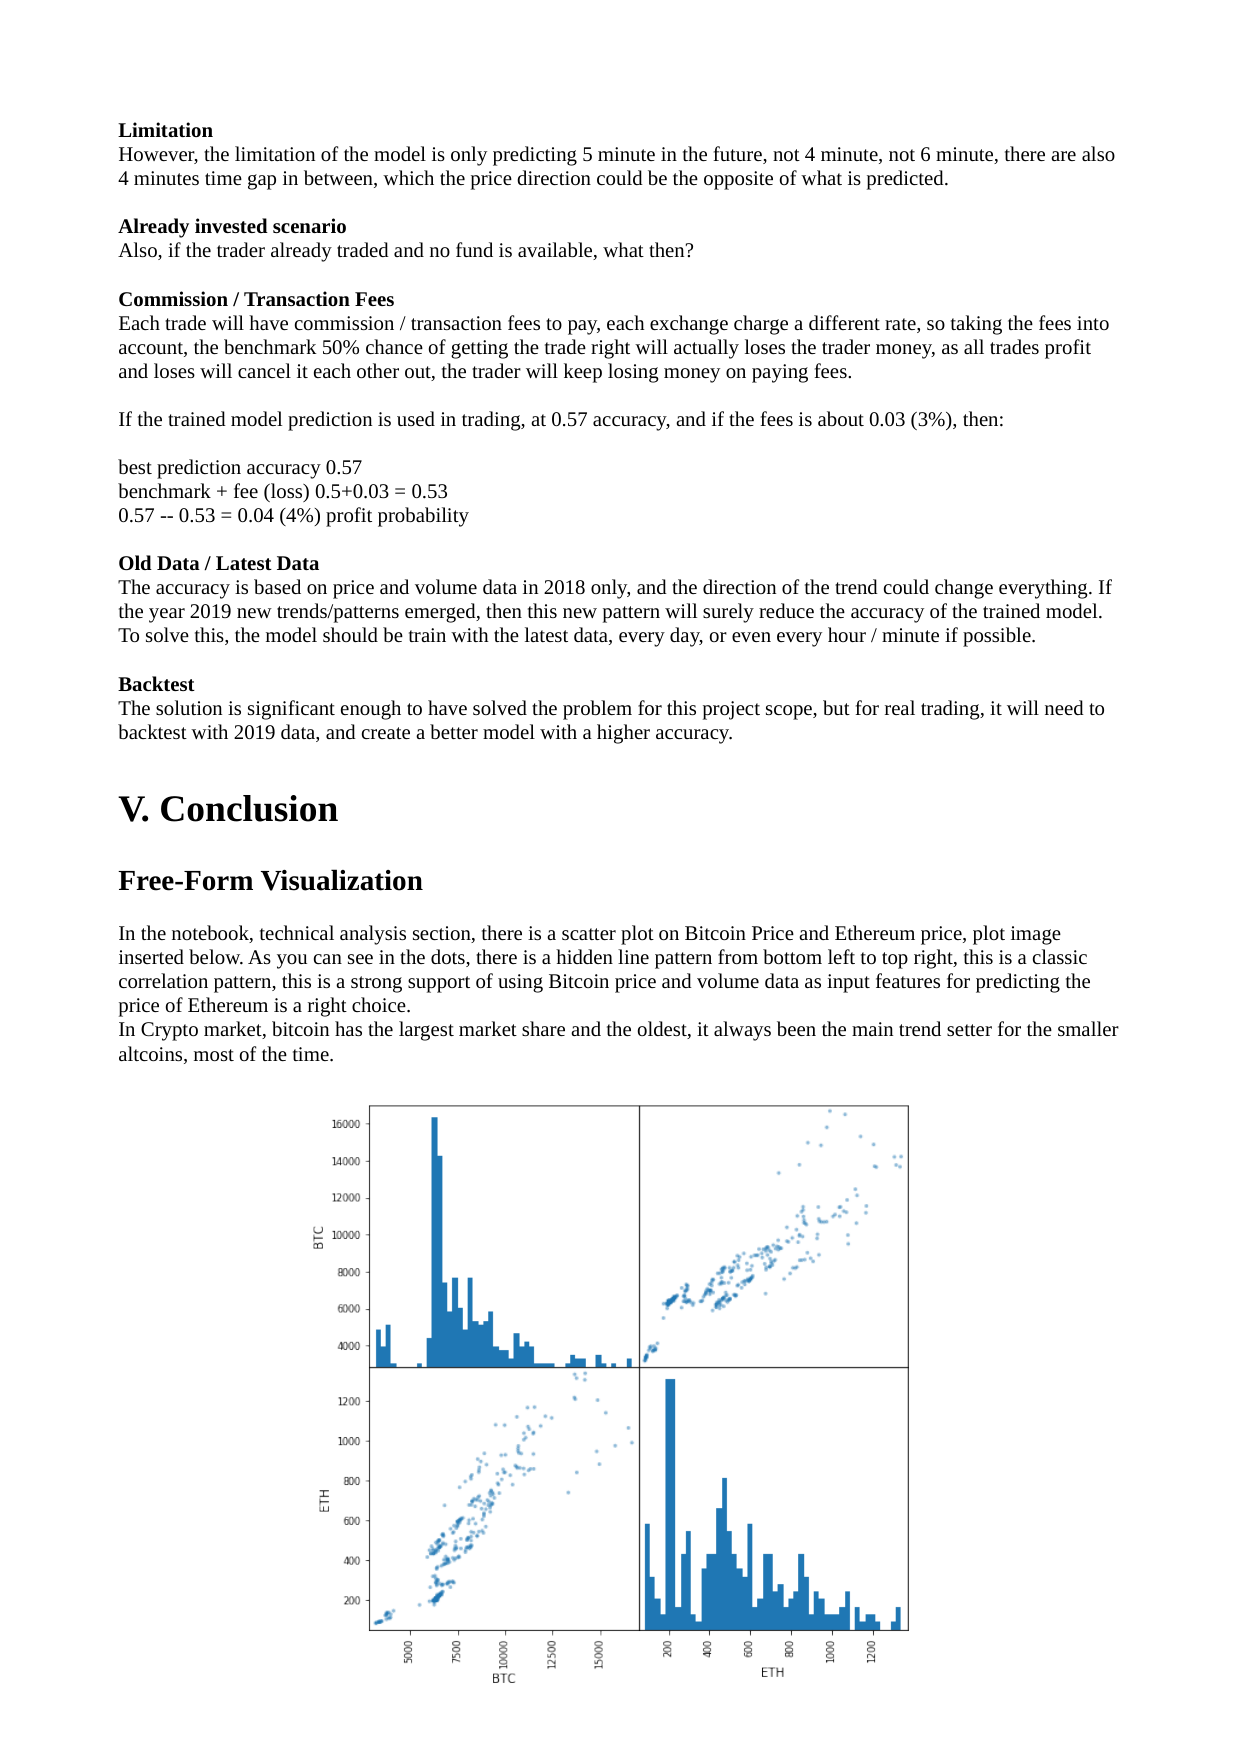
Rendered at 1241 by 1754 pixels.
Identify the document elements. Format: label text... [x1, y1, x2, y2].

text The accuracy is based on price and volume data in 2018 only, and the direction of the trend could change everything. If the year 2019 new trends/patterns emerged, then this new pattern will surely reduce the accuracy of the trained model. [118, 575, 1122, 623]
text The solution is significant enough to have solved the problem for this project scope, but for real trading, it will need to backtest with 2019 data, and create a better model with a higher accuracy. [118, 696, 1122, 744]
text Commission / Transaction Fees [118, 287, 1122, 311]
subtitle Free-Form Visualization [118, 863, 1122, 897]
text However, the limitation of the model is only predicting 5 minute in the future, not 4 minute, not 6 minute, there are also 4 minutes time gap in between, which the price direction could be the opposite of what is predicted. [118, 142, 1122, 190]
text 0.57 -- 0.53 = 0.04 (4%) profit probability [118, 503, 1122, 527]
text Also, if the trader already traded and no fund is available, what then? [118, 238, 1122, 262]
text Limitation [118, 118, 1122, 142]
subtitle V. Conclusion [118, 787, 1122, 830]
text Old Data / Latest Data [118, 551, 1122, 575]
text benchmark + fee (loss) 0.5+0.03 = 0.53 [118, 479, 1122, 503]
picture [305, 1092, 920, 1694]
text If the trained model prediction is used in trading, at 0.57 accuracy, and if the fees is about 0.03 (3%), then: [118, 407, 1122, 431]
text best prediction accuracy 0.57 [118, 455, 1122, 479]
text In the notebook, technical analysis section, there is a scatter plot on Bitcoin Price and Ethereum price, plot image inserted below. As you can see in the dots, there is a hidden line pattern from bottom left to top right, this is a classic correlation pattern, this is a strong support of using Bitcoin price and volume data as input features for predicting the price of Ethereum is a right choice. [118, 921, 1122, 1017]
text Each trade will have commission / transaction fees to pay, each exchange charge a different rate, so taking the fees into account, the benchmark 50% chance of getting the trade right will actually loses the trader money, as all trades profit and loses will cancel it each other out, the trader will keep losing money on paying fees. [118, 311, 1122, 383]
text Already invested scenario [118, 214, 1122, 238]
text To solve this, the model should be train with the latest data, every day, or even every hour / minute if possible. [118, 623, 1122, 647]
text In Crypto market, bitcoin has the largest market share and the oldest, it always been the main trend setter for the smaller altcoins, most of the time. [118, 1017, 1122, 1066]
text Backtest [118, 672, 1122, 696]
